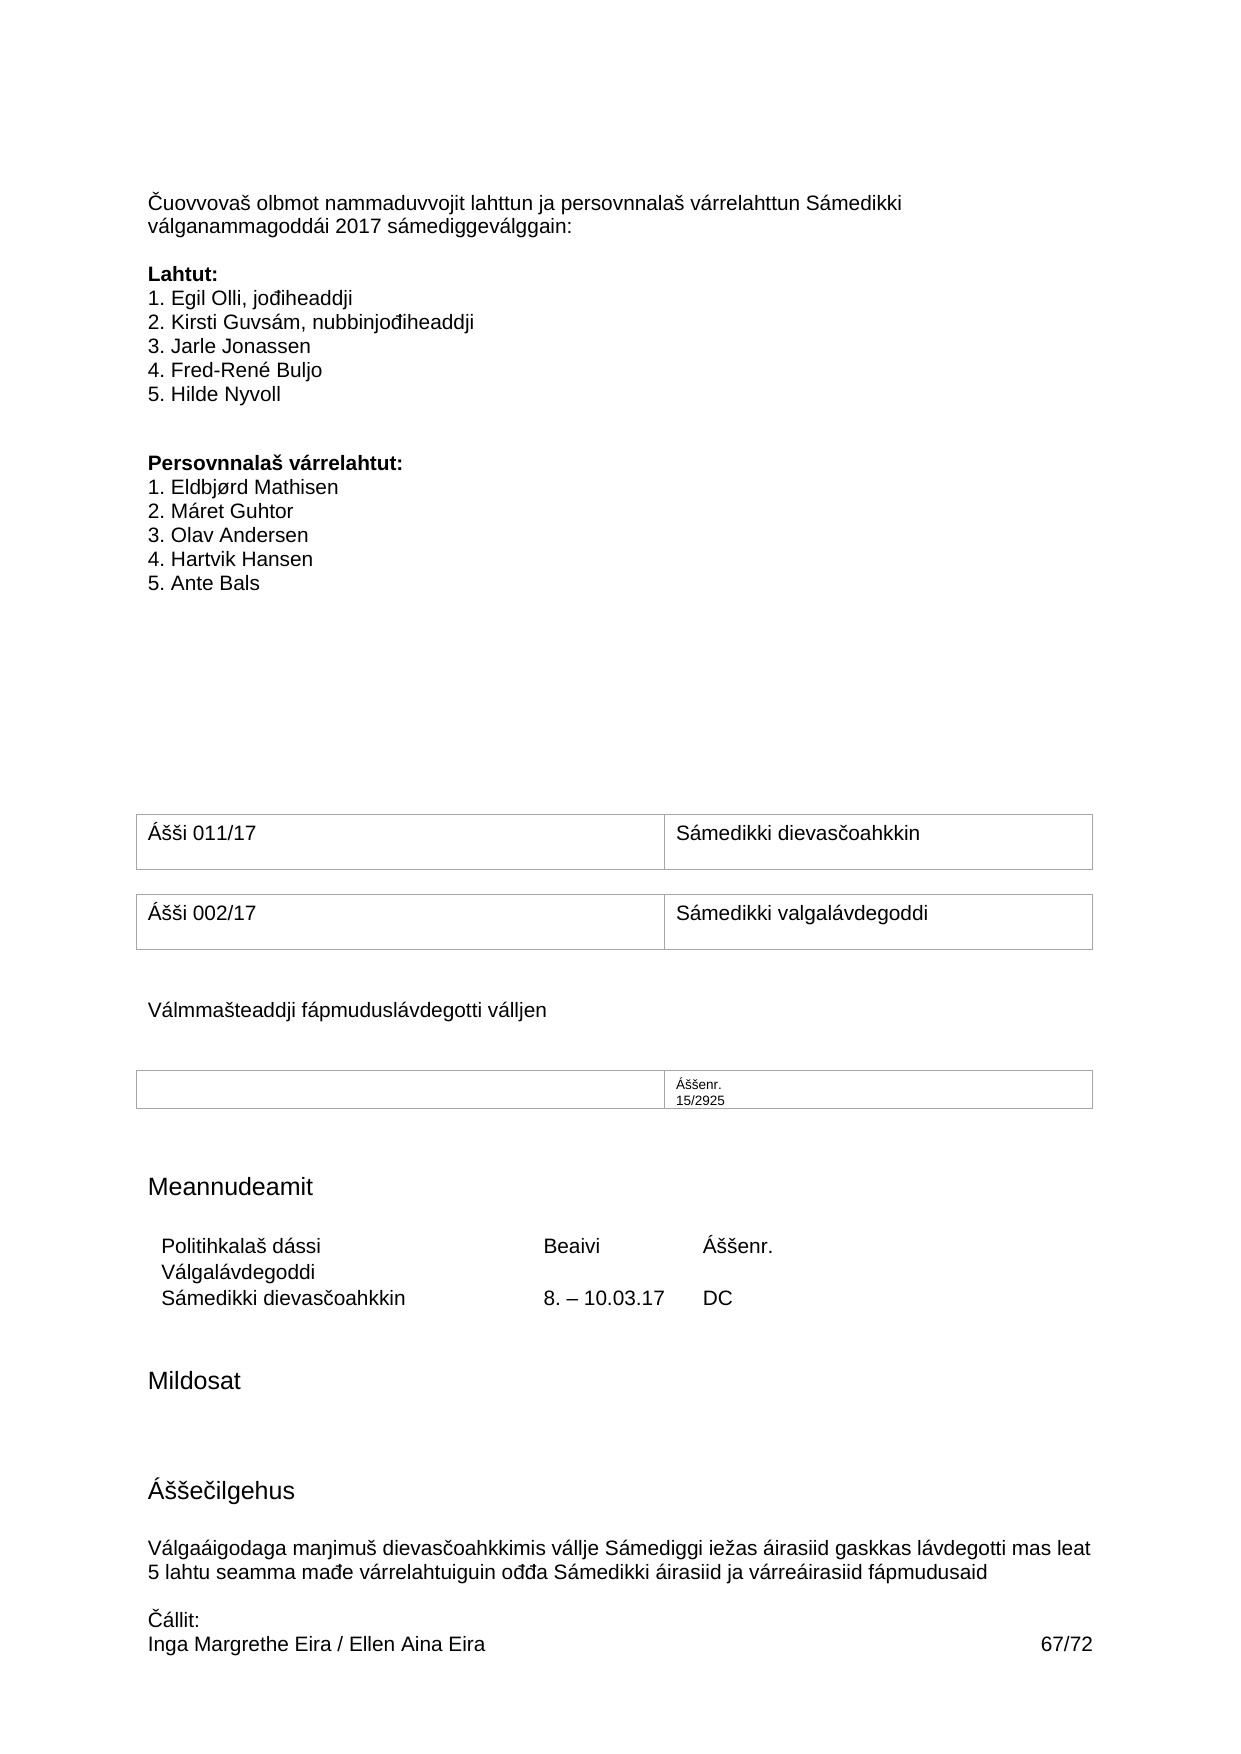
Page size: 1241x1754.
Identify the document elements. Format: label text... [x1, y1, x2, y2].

table_header [137, 1071, 664, 1108]
table_header Sámedikki dievasčoahkkin [665, 815, 1092, 869]
table_header Meannudeamit Mildosat Áššečilgehus Válgaáigodaga maŋimuš dievasčoahkkimis vállje Sámediggi iežas áirasiid gaskkas lávdegotti mas leat 5 lahtu seamma mađe várrelahtuiguin ođđa Sámedikki áirasiid ja várreáirasiid fápmudusaid [136, 1173, 1104, 1584]
table_cell [665, 1109, 1093, 1124]
table_header Ášši 002/17 [137, 895, 664, 949]
table_cell [689, 1259, 1055, 1284]
text Válmmašteaddji fápmuduslávdegotti válljen [148, 998, 1093, 1022]
table_header Sámedikki valgalávdegoddi [665, 895, 1092, 949]
table_cell 8. – 10.03.17 [530, 1285, 689, 1311]
table_header [148, 1426, 900, 1452]
table_header Beaivi [530, 1233, 689, 1258]
table_cell [136, 1109, 664, 1124]
table_cell Válgalávdegoddi [148, 1259, 530, 1284]
table_cell [530, 1259, 689, 1284]
table_header Áššenr. [689, 1233, 1055, 1258]
table_header Politihkalaš dássi [148, 1233, 530, 1258]
table_header Ášši 011/17 [137, 815, 664, 869]
table_header Áššenr. 15/2925 [665, 1071, 1092, 1108]
table_cell Sámedikki dievasčoahkkin [148, 1285, 530, 1311]
table_header Čuovvovaš olbmot nammaduvvojit lahttun ja persovnnalaš várrelahttun Sámedikki válganammagoddái 2017 sámediggeválggain: Lahtut: 1. Egil Olli, jođiheaddji 2. Kirsti Guvsám, nubbinjođiheaddji 3. Jarle Jonassen 4. Fred-René Buljo 5. Hilde Nyvoll Persovnnalaš várrelahtut: 1. Eldbjørd Mathisen 2. Máret Guhtor 3. Olav Andersen 4. Hartvik Hansen 5. Ante Bals [136, 148, 914, 671]
table_cell DC [689, 1285, 1055, 1311]
